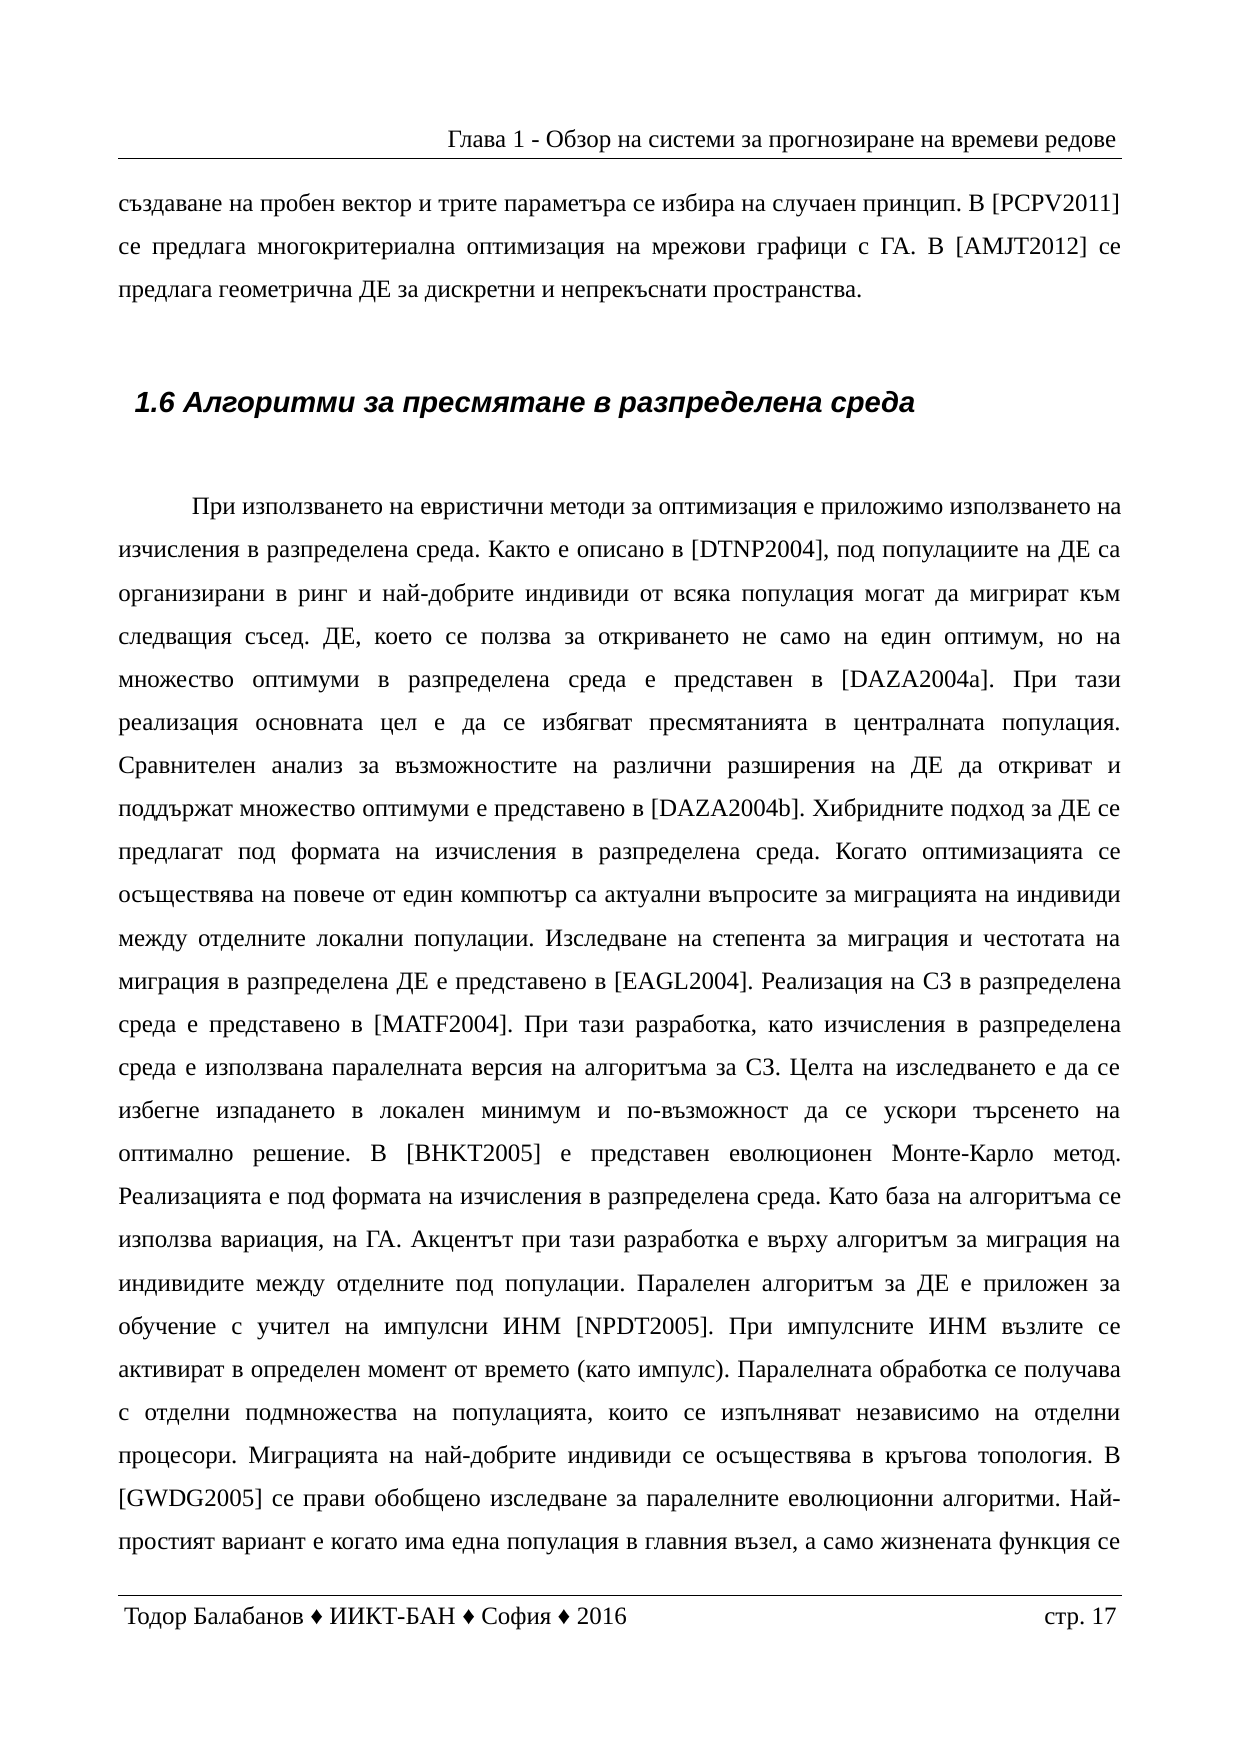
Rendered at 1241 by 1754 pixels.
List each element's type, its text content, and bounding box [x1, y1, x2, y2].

text създаване на пробен вектор и трите параметъра се избира на случаен принцип. В [PCPV2011] се предлага многокритериална оптимизация на мрежови графици с ГА. В [AMJT2012] се предлага геометрична ДЕ за дискретни и непрекъснати пространства. [118, 188, 1122, 303]
subtitle 1.6 Алгоритми за пресмятане в разпределена среда [118, 385, 1122, 419]
text При използването на евристични методи за оптимизация е приложимо използването на изчисления в разпределена среда. Както е описано в [DTNP2004], под популациите на ДЕ са организирани в ринг и най-добрите индивиди от всяка популация могат да мигрират към следващия съсед. ДЕ, което се ползва за откриването не само на един оптимум, но на множество оптимуми в разпределена среда е представен в [DAZA2004a]. При тази реализация основната цел е да се избягват пресмятанията в централната популация. Сравнителен анализ за възможностите на различни разширения на ДЕ да откриват и поддържат множество оптимуми е представено в [DAZA2004b]. Хибридните подход за ДЕ се предлагат под формата на изчисления в разпределена среда. Когато оптимизацията се осъществява на повече от един компютър са актуални въпросите за миграцията на индивиди между отделните локални популации. Изследване на степента за миграция и честотата на миграция в разпределена ДЕ е представено в [EAGL2004]. Реализация на СЗ в разпределена среда е представено в [MATF2004]. При тази разработка, като изчисления в разпределена среда е използвана паралелната версия на алгоритъма за СЗ. Целта на изследването е да се избегне изпадането в локален минимум и по-възможност да се ускори търсенето на оптимално решение. В [BHKT2005] е представен еволюционен Монте-Карло метод. Реализацията е под формата на изчисления в разпределена среда. Като база на алгоритъма се използва вариация, на ГА. Акцентът при тази разработка е върху алгоритъм за миграция на индивидите между отделните под популации. Паралелен алгоритъм за ДЕ е приложен за обучение с учител на импулсни ИНМ [NPDT2005]. При импулсните ИНМ възлите се активират в определен момент от времето (като импулс). Паралелната обработка се получава с отделни подмножества на популацията, които се изпълняват независимо на отделни процесори. Миграцията на най-добрите индивиди се осъществява в кръгова топология. В [GWDG2005] се прави обобщено изследване за паралелните еволюционни алгоритми. Най-простият вариант е когато има една популация в главния възел, а само жизнената функция се [118, 491, 1122, 1555]
